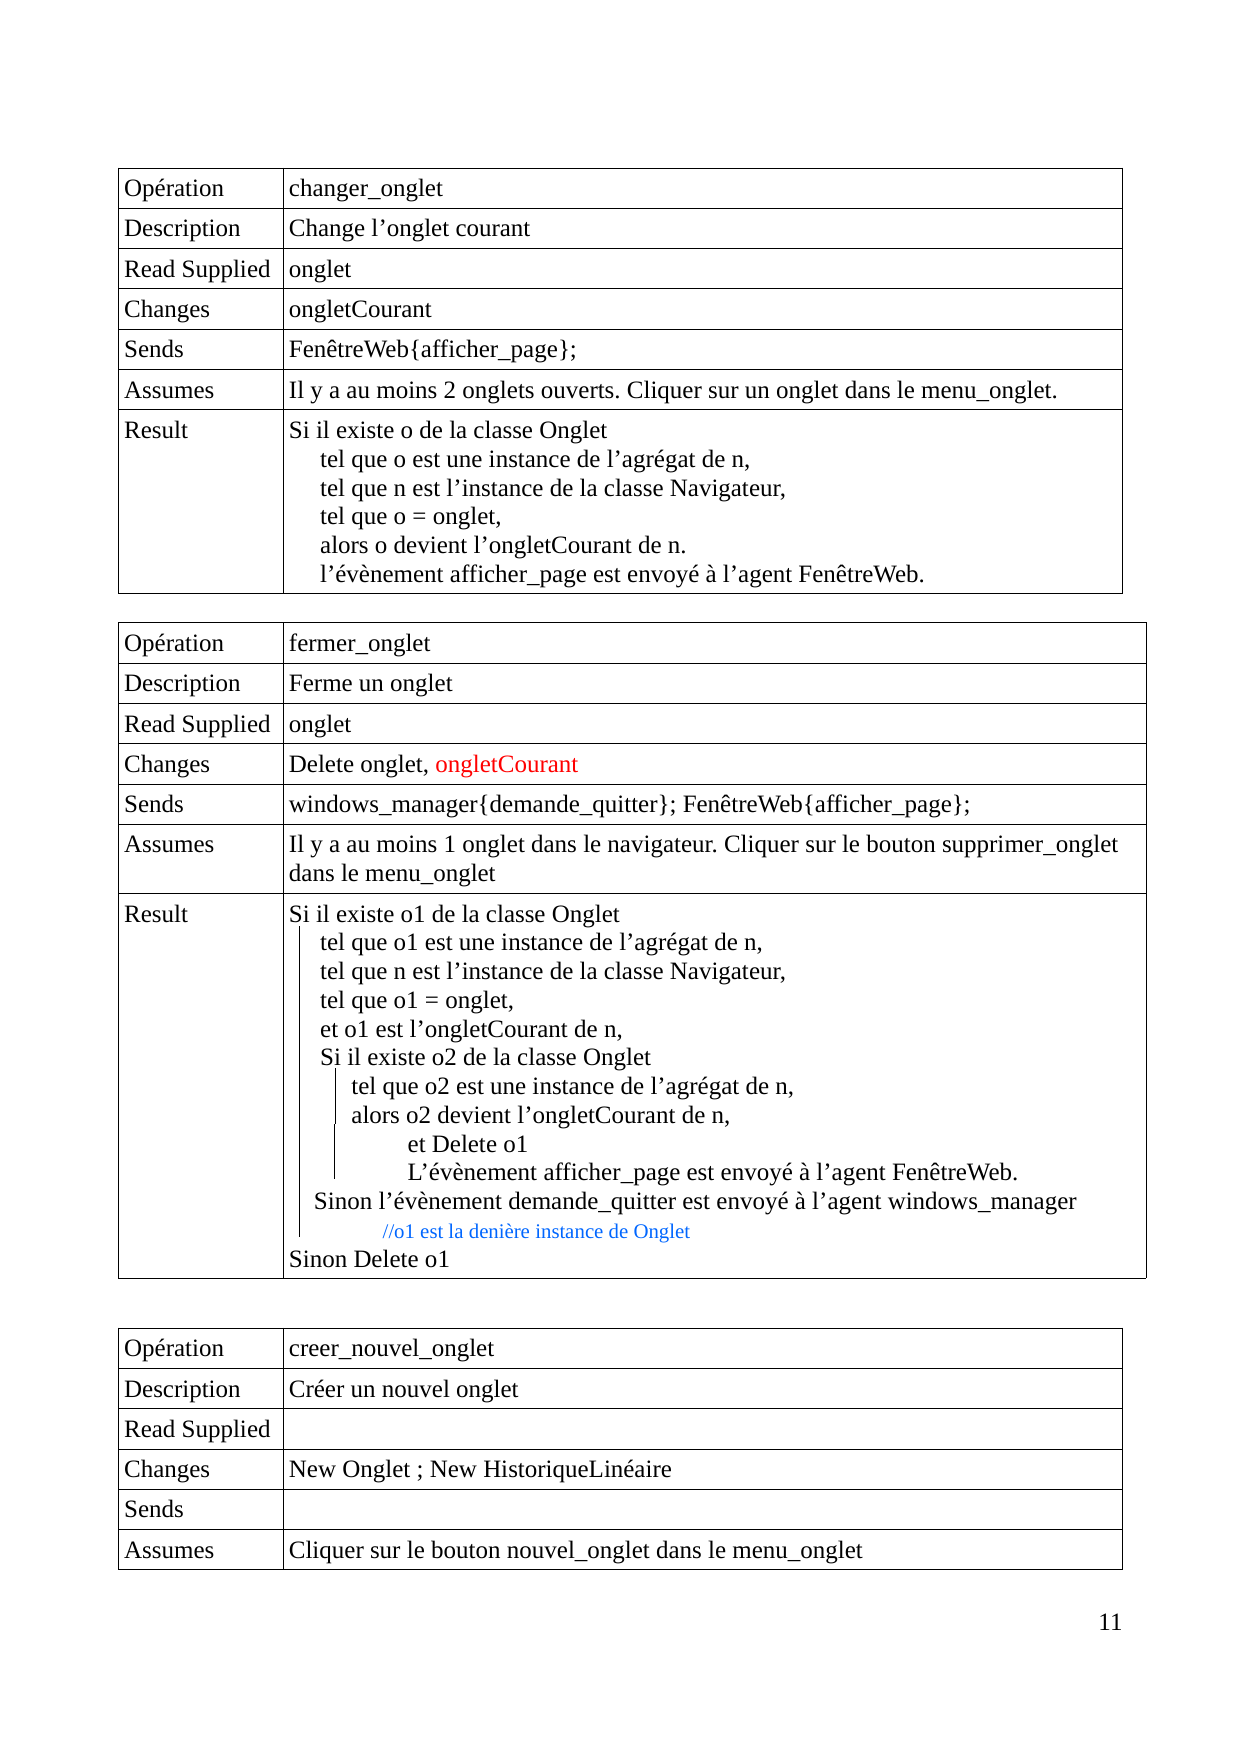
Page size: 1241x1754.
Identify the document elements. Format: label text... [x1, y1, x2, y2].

table_cell Assumes [119, 825, 283, 893]
table_cell New Onglet ; New HistoriqueLinéaire [284, 1450, 1122, 1489]
table_cell Description [119, 1369, 283, 1408]
table_cell Il y a au moins 2 onglets ouverts. Cliquer sur un onglet dans le menu_onglet. [284, 370, 1122, 409]
table_cell Result [119, 410, 283, 593]
table_cell Sends [119, 785, 283, 824]
table_cell [284, 1409, 1122, 1448]
table_header Opération [119, 1329, 283, 1368]
table_cell Changes [119, 744, 283, 783]
table_cell Si il existe o1 de la classe Onglet tel que o1 est une instance de l’agrégat de n, tel que n est l’instance de la classe Navigateur, tel que o1 = onglet, et o1 est l’ongletCourant de n, Si il existe o2 de la classe Onglet tel que o2 est une instance de l’agrégat de n, alors o2 devient l’ongletCourant de n, et Delete o1 L’évènement afficher_page est envoyé à l’agent FenêtreWeb. Sinon l’évènement demande_quitter est envoyé à l’agent windows_manager //o1 est la denière instance de Onglet Sinon Delete o1 [284, 894, 1146, 1278]
table_cell FenêtreWeb{afficher_page}; [284, 330, 1122, 369]
table_cell Ferme un onglet [284, 664, 1146, 703]
table_cell onglet [284, 704, 1146, 743]
table_cell Si il existe o de la classe Onglet tel que o est une instance de l’agrégat de n, tel que n est l’instance de la classe Navigateur, tel que o = onglet, alors o devient l’ongletCourant de n. l’évènement afficher_page est envoyé à l’agent FenêtreWeb. [284, 410, 1122, 593]
table_cell Read Supplied [119, 1409, 283, 1448]
table_cell Cliquer sur le bouton nouvel_onglet dans le menu_onglet [284, 1530, 1122, 1569]
table_cell Assumes [119, 370, 283, 409]
table_cell Assumes [119, 1530, 283, 1569]
table_cell onglet [284, 249, 1122, 288]
table_cell Sends [119, 1490, 283, 1529]
table_cell Il y a au moins 1 onglet dans le navigateur. Cliquer sur le bouton supprimer_onglet dans le menu_onglet [284, 825, 1146, 893]
table_cell [284, 1490, 1122, 1529]
table_cell Sends [119, 330, 283, 369]
table_cell Description [119, 209, 283, 248]
table_cell Read Supplied [119, 704, 283, 743]
table_header Opération [119, 623, 283, 662]
table_cell Changes [119, 1450, 283, 1489]
table_cell Result [119, 894, 283, 1278]
table_cell Read Supplied [119, 249, 283, 288]
table_header fermer_onglet [284, 623, 1146, 662]
table_cell Delete onglet, ongletCourant [284, 744, 1146, 783]
table_header creer_nouvel_onglet [284, 1329, 1122, 1368]
table_cell Change l’onglet courant [284, 209, 1122, 248]
table_header Opération [119, 169, 283, 208]
table_header changer_onglet [284, 169, 1122, 208]
table_cell Changes [119, 289, 283, 329]
table_cell Créer un nouvel onglet [284, 1369, 1122, 1408]
table_cell ongletCourant [284, 289, 1122, 329]
table_cell Description [119, 664, 283, 703]
table_cell windows_manager{demande_quitter}; FenêtreWeb{afficher_page}; [284, 785, 1146, 824]
